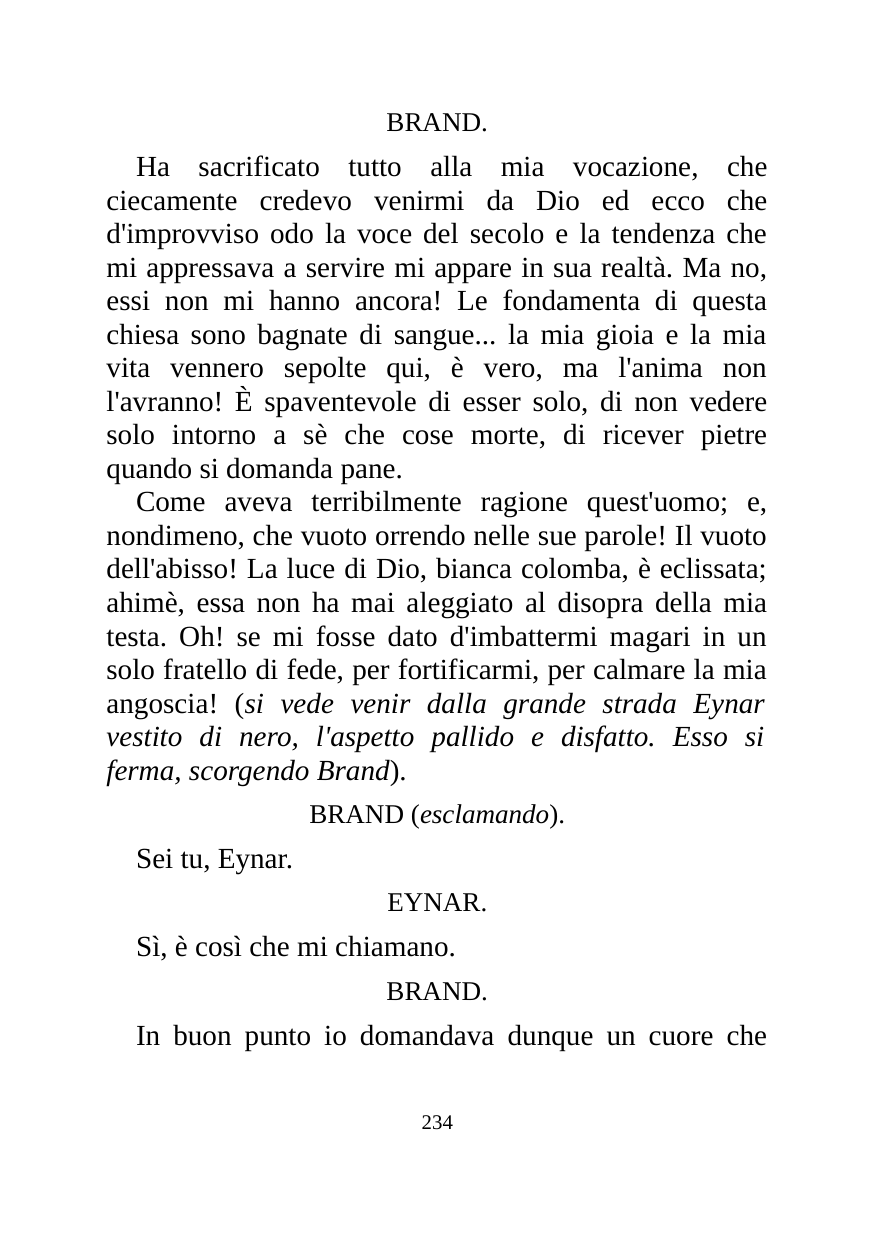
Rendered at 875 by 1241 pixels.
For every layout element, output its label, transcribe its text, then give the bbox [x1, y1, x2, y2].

text Ha sacrificato tutto alla mia vocazione, che ciecamente credevo venirmi da Dio ed ecco che d'improvviso odo la voce del secolo e la tendenza che mi appressava a servire mi appare in sua realtà. Ma no, essi non mi hanno ancora! Le fondamenta di questa chiesa sono bagnate di sangue... la mia gioia e la mia vita vennero sepolte qui, è vero, ma l'anima non l'avranno! È spaventevole di esser solo, di non vedere solo intorno a sè che cose morte, di ricever pietre quando si domanda pane. [106, 149, 768, 484]
text In buon punto io domandava dunque un cuore che [106, 1018, 768, 1051]
text Sì, è così che mi chiamano. [106, 929, 768, 963]
text BRAND. [106, 106, 768, 137]
text Come aveva terribilmente ragione quest'uomo; e, nondimeno, che vuoto orrendo nelle sue parole! Il vuoto dell'abisso! La luce di Dio, bianca colomba, è eclissata; ahimè, essa non ha mai aleggiato al disopra della mia testa. Oh! se mi fosse dato d'imbattermi magari in un solo fratello di fede, per fortificarmi, per calmare la mia angoscia! (si vede venir dalla grande strada Eynar vestito di nero, l'aspetto pallido e disfatto. Esso si ferma, scorgendo Brand). [106, 484, 768, 786]
text EYNAR. [106, 886, 768, 918]
text BRAND. [106, 975, 768, 1006]
text BRAND (esclamando). [106, 798, 768, 829]
text Sei tu, Eynar. [106, 841, 768, 875]
